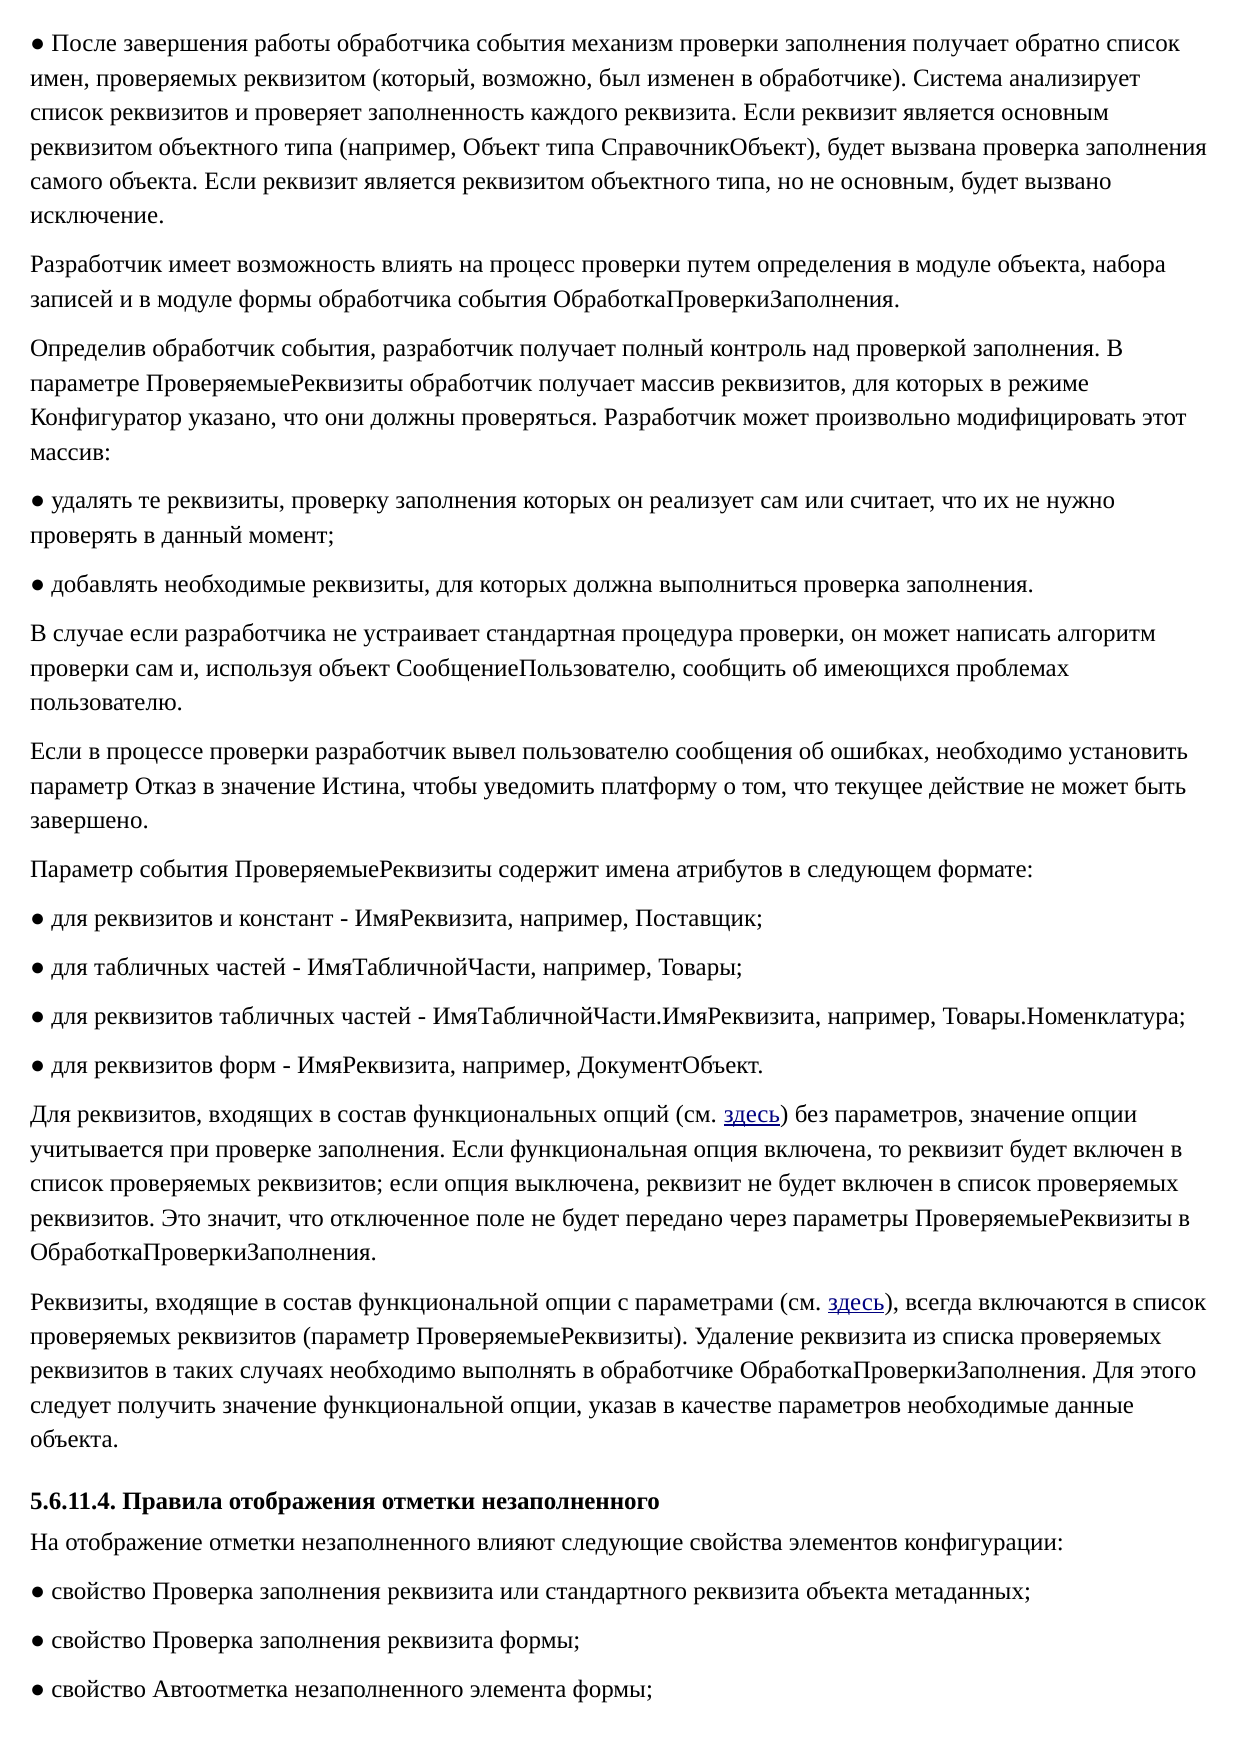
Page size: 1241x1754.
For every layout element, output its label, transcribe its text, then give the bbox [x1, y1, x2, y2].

text ● свойство Проверка заполнения реквизита или стандартного реквизита объекта метаданных; [30, 1576, 1211, 1605]
text ● свойство Проверка заполнения реквизита формы; [30, 1625, 1211, 1654]
text Определив обработчик события, разработчик получает полный контроль над проверкой заполнения. В параметре ПроверяемыеРеквизиты обработчик получает массив реквизитов, для которых в режиме Конфигуратор указано, что они должны проверяться. Разработчик может произвольно модифицировать этот массив: [30, 333, 1211, 465]
text На отображение отметки незаполненного влияют следующие свойства элементов конфигурации: [30, 1527, 1211, 1556]
text ● свойство Автоотметка незаполненного элемента формы; [30, 1674, 1211, 1703]
text ● добавлять необходимые реквизиты, для которых должна выполниться проверка заполнения. [30, 569, 1211, 598]
text ● После завершения работы обработчика события механизм проверки заполнения получает обратно список имен, проверяемых реквизитом (который, возможно, был изменен в обработчике). Система анализирует список реквизитов и проверяет заполненность каждого реквизита. Если реквизит является основным реквизитом объектного типа (например, Объект типа СправочникОбъект), будет вызвана проверка заполнения самого объекта. Если реквизит является реквизитом объектного типа, но не основным, будет вызвано исключение. [30, 28, 1211, 229]
text ● удалять те реквизиты, проверку заполнения которых он реализует сам или считает, что их не нужно проверять в данный момент; [30, 486, 1211, 549]
text Если в процессе проверки разработчик вывел пользователю сообщения об ошибках, необходимо установить параметр Отказ в значение Истина, чтобы уведомить платформу о том, что текущее действие не может быть завершено. [30, 736, 1211, 834]
text ● для табличных частей ‑ ИмяТабличнойЧасти, например, Товары; [30, 952, 1211, 981]
text ● для реквизитов форм ‑ ИмяРеквизита, например, ДокументОбъект. [30, 1051, 1211, 1079]
text В случае если разработчика не устраивает стандартная процедура проверки, он может написать алгоритм проверки сам и, используя объект СообщениеПользователю, сообщить об имеющихся проблемах пользователю. [30, 618, 1211, 716]
text ● для реквизитов табличных частей ‑ ИмяТабличнойЧасти.ИмяРеквизита, например, Товары.Номенклатура; [30, 1001, 1211, 1030]
subtitle 5.6.11.4. Правила отображения отметки незаполненного [30, 1486, 1211, 1515]
text Разработчик имеет возможность влиять на процесс проверки путем определения в модуле объекта, набора записей и в модуле формы обработчика события ОбработкаПроверкиЗаполнения. [30, 249, 1211, 313]
text Для реквизитов, входящих в состав функциональных опций (см. здесь) без параметров, значение опции учитывается при проверке заполнения. Если функциональная опция включена, то реквизит будет включен в список проверяемых реквизитов; если опция выключена, реквизит не будет включен в список проверяемых реквизитов. Это значит, что отключенное поле не будет передано через параметры ПроверяемыеРеквизиты в ОбработкаПроверкиЗаполнения. [30, 1099, 1211, 1266]
text ● для реквизитов и констант ‑ ИмяРеквизита, например, Поставщик; [30, 903, 1211, 932]
text Параметр события ПроверяемыеРеквизиты содержит имена атрибутов в следующем формате: [30, 854, 1211, 883]
text Реквизиты, входящие в состав функциональной опции с параметрами (см. здесь), всегда включаются в список проверяемых реквизитов (параметр ПроверяемыеРеквизиты). Удаление реквизита из списка проверяемых реквизитов в таких случаях необходимо выполнять в обработчике ОбработкаПроверкиЗаполнения. Для этого следует получить значение функциональной опции, указав в качестве параметров необходимые данные объекта. [30, 1287, 1211, 1453]
